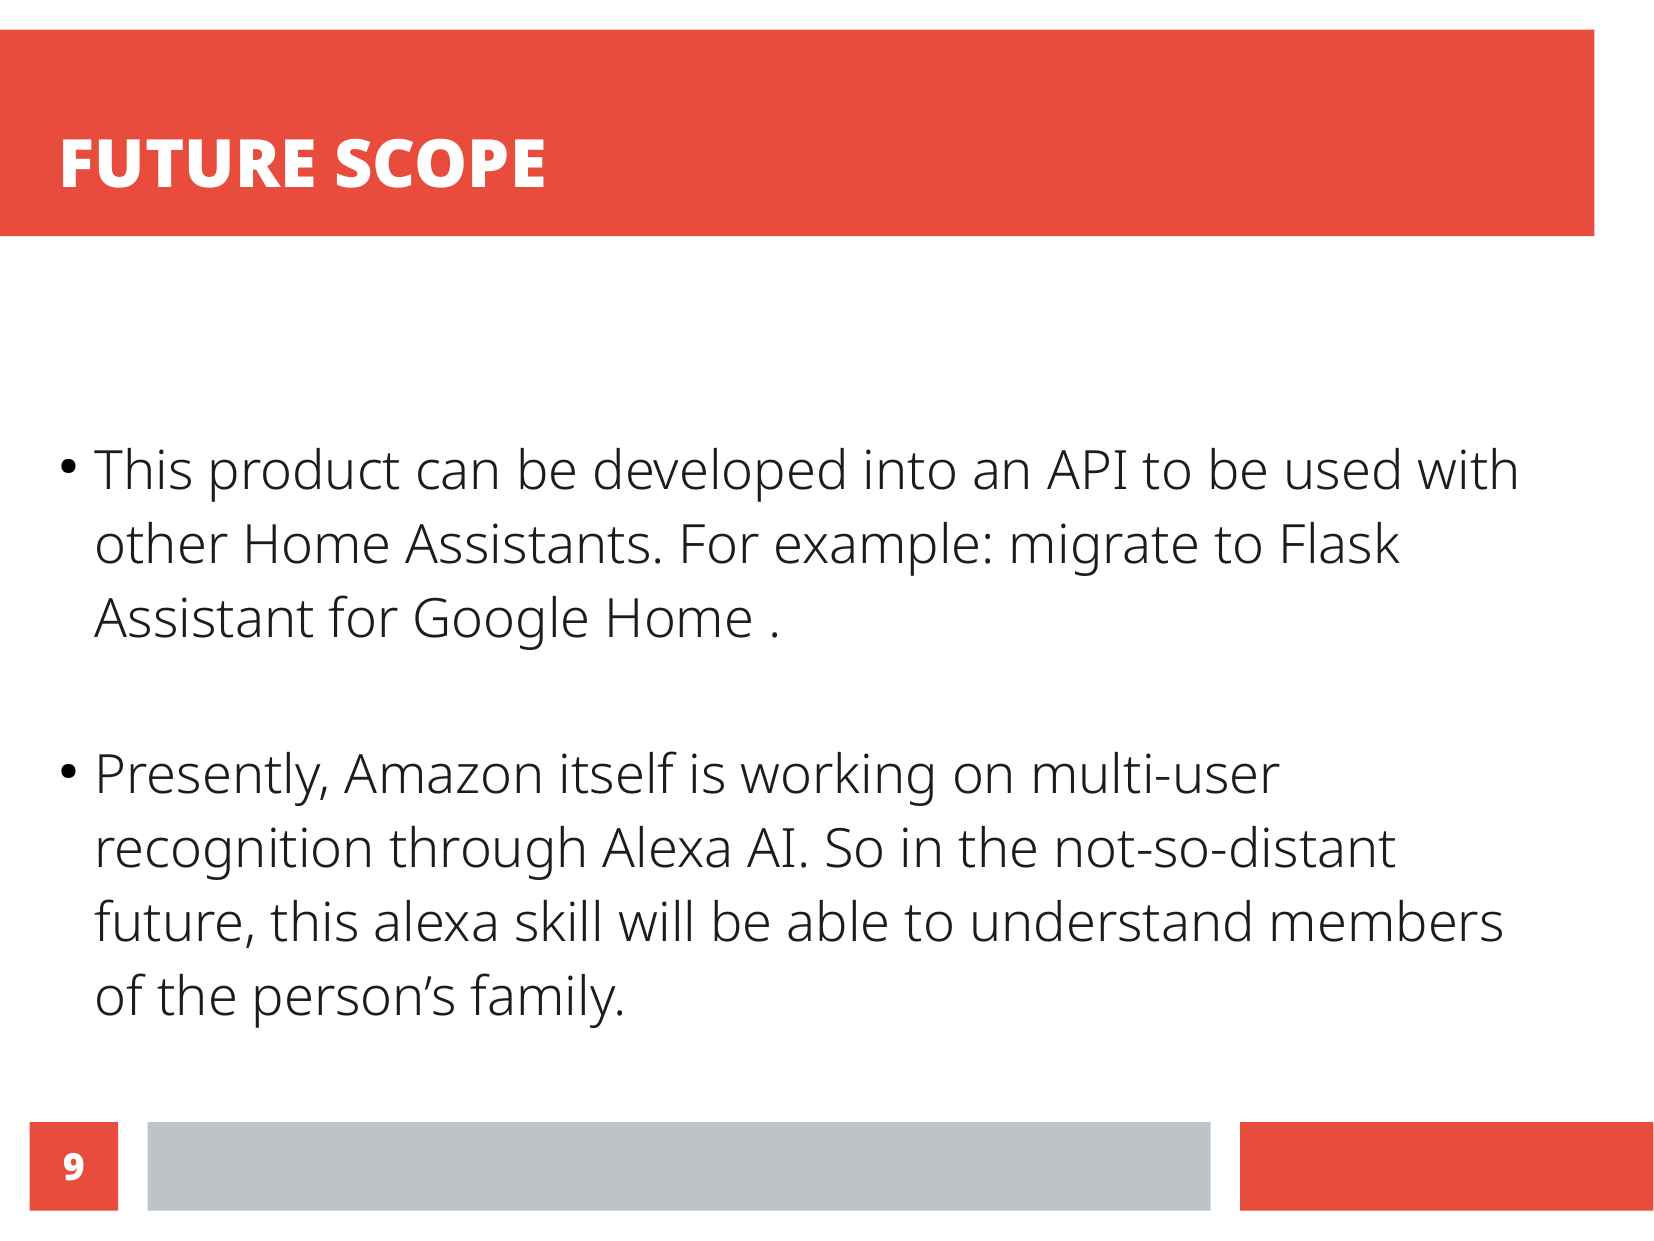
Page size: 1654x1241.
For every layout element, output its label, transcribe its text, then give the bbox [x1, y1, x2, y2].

title FUTURE SCOPE [59, 59, 1595, 207]
subtitle This product can be developed into an API to be used with other Home Assistants. For example: migrate to Flask Assistant for Google Home . Presently, Amazon itself is working on multi-user recognition through Alexa AI. So in the not-so-distant future, this alexa skill will be able to understand members of the person’s family. [59, 431, 1565, 1199]
